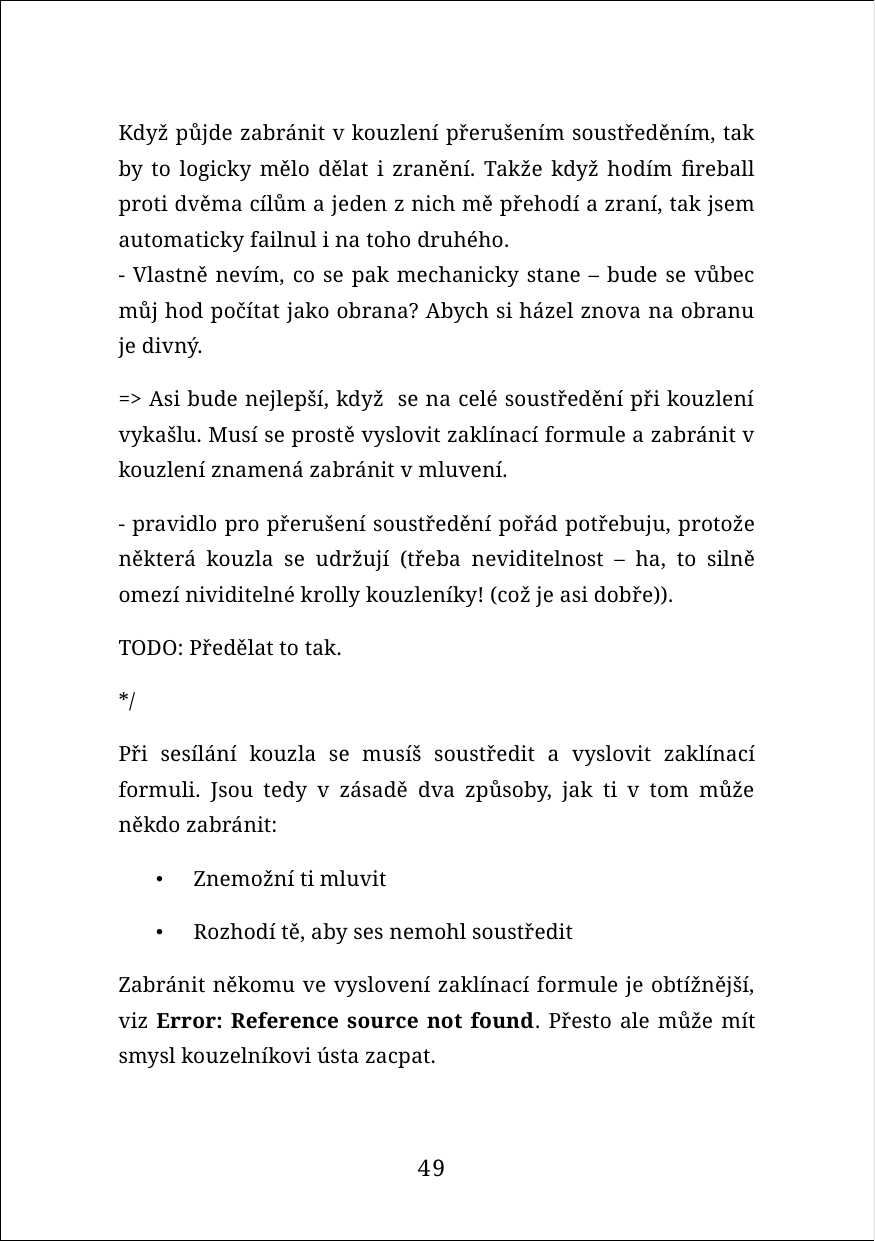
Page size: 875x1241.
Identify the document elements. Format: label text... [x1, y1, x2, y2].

text Při sesílání kouzla se musíš soustředit a vyslovit zaklínací formuli. Jsou tedy v zásadě dva způsoby, jak ti v tom může někdo zabránit: [118, 739, 756, 839]
text Když půjde zabránit v kouzlení přerušením soustředěním, tak by to logicky mělo dělat i zranění. Takže když hodím fireball proti dvěma cílům a jeden z nich mě přehodí a zraní, tak jsem automaticky failnul i na toho druhého. - Vlastně nevím, co se pak mechanicky stane – bude se vůbec můj hod počítat jako obrana? Abych si házel znova na obranu je divný. [118, 118, 756, 360]
list Rozhodí tě, aby ses nemohl soustředit [156, 917, 756, 946]
text Zabránit někomu ve vyslovení zaklínací formule je obtížnější, viz Error: Reference source not found. Přesto ale může mít smysl kouzelníkovi ústa zacpat. [118, 970, 756, 1070]
list Znemožní ti mluvit [156, 864, 756, 892]
text */ [118, 686, 756, 715]
text => Asi bude nejlepší, když se na celé soustředění při kouzlení vykašlu. Musí se prostě vyslovit zaklínací formule a zabránit v kouzlení znamená zabránit v mluvení. [118, 384, 756, 484]
text - pravidlo pro přerušení soustředění pořád potřebuju, protože některá kouzla se udržují (třeba neviditelnost – ha, to silně omezí nividitelné krolly kouzleníky! (což je asi dobře)). [118, 509, 756, 608]
text TODO: Předělat to tak. [118, 633, 756, 662]
